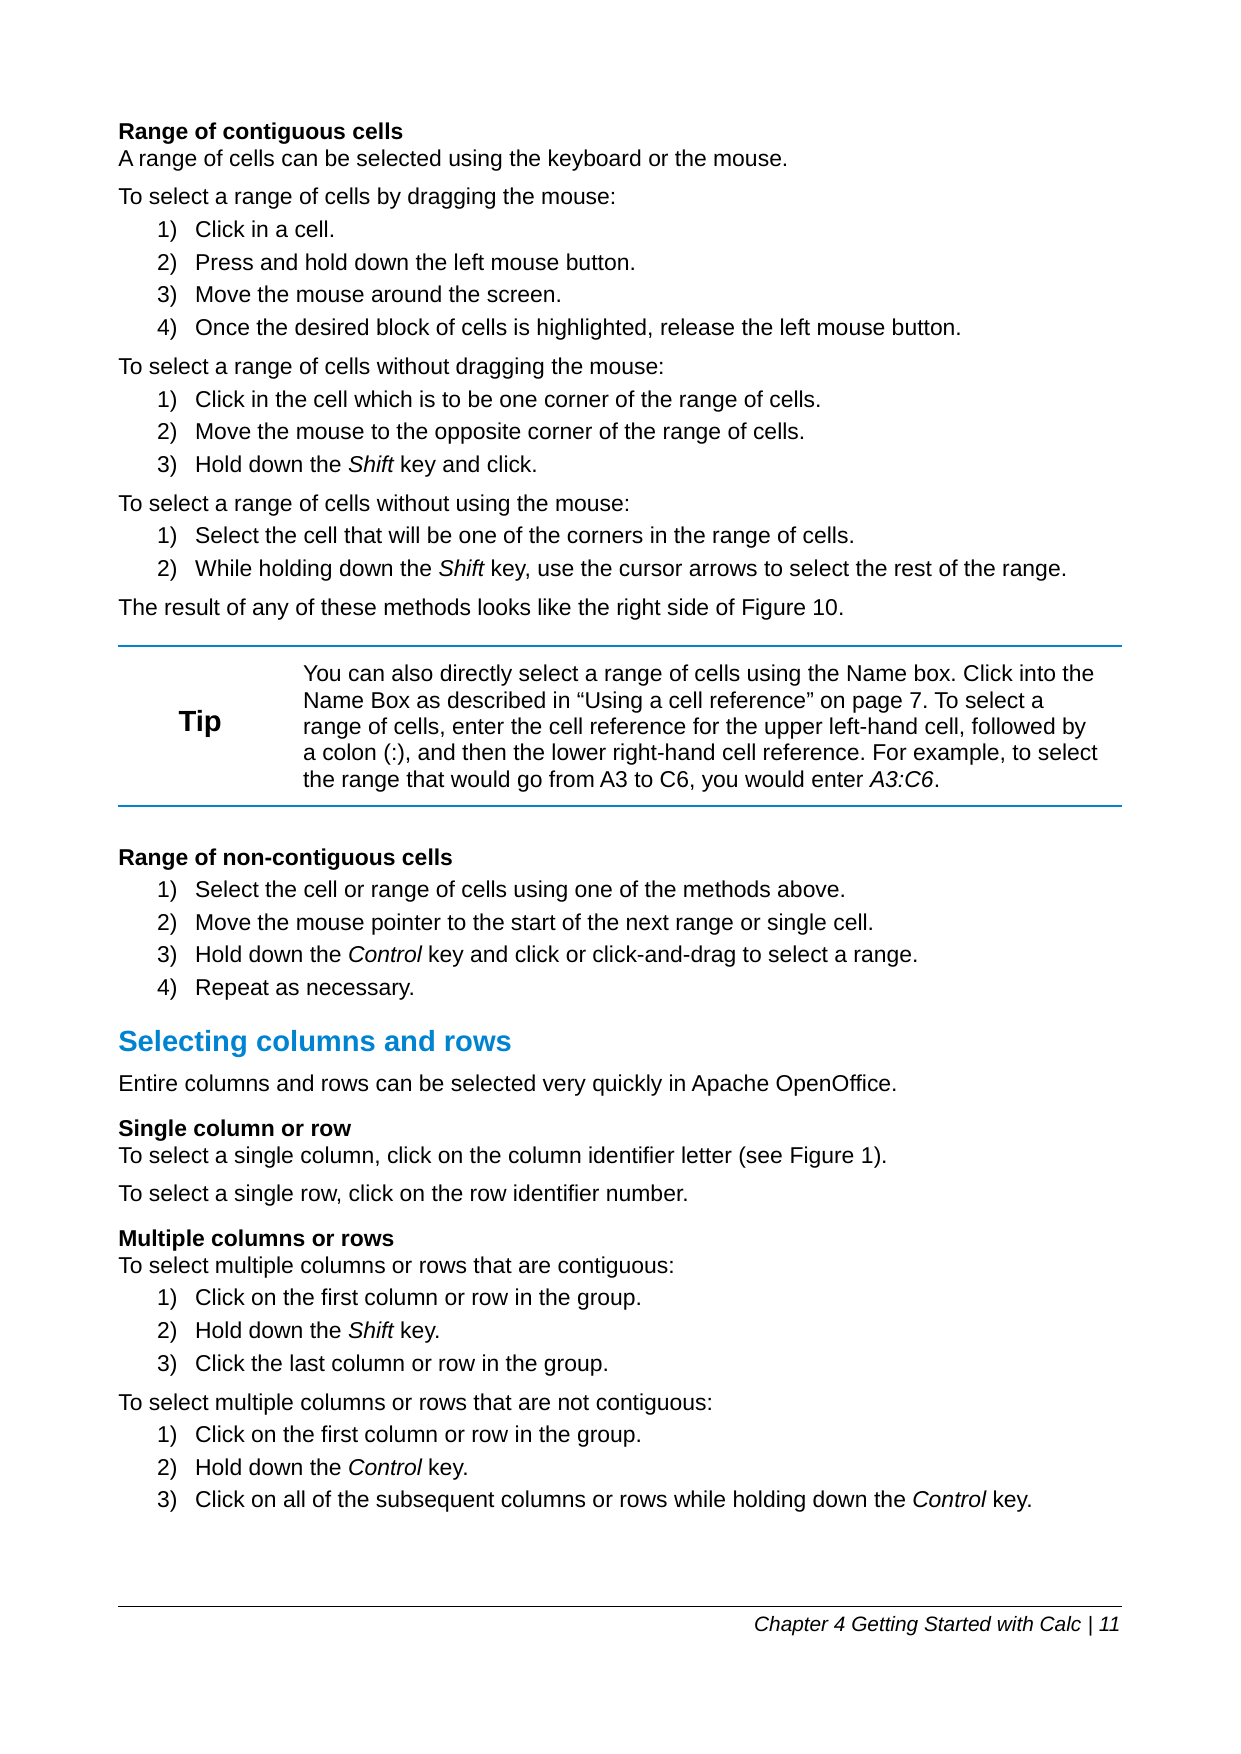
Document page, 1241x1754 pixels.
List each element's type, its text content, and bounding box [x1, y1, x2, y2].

list Click the last column or row in the group. [177, 1349, 1122, 1376]
list Press and hold down the left mouse button. [177, 249, 1122, 275]
list Click on the first column or row in the group. [177, 1421, 1122, 1448]
text To select a single row, click on the row identifier number. [118, 1180, 1122, 1207]
list While holding down the Shift key, use the cursor arrows to select the rest of the range. [177, 555, 1122, 581]
list Hold down the Shift key. [177, 1317, 1122, 1343]
list Move the mouse to the opposite corner of the range of cells. [177, 418, 1122, 444]
list Click on all of the subsequent columns or rows while holding down the Control key. [177, 1486, 1122, 1513]
list To select multiple columns or rows that are not contiguous: [118, 1388, 1122, 1415]
list To select a range of cells by dragging the mouse: [118, 183, 1122, 210]
text Multiple columns or rows [118, 1225, 1122, 1252]
list Select the cell or range of cells using one of the methods above. [177, 876, 1122, 902]
text Entire columns and rows can be selected very quickly in Apache OpenOffice. [118, 1070, 1122, 1097]
subtitle Selecting columns and rows [118, 1024, 1122, 1058]
list Repeat as necessary. [177, 974, 1122, 1000]
list To select a range of cells without dragging the mouse: [118, 353, 1122, 379]
text Single column or row [118, 1115, 1122, 1142]
table_header Tip [118, 647, 281, 805]
list Once the desired block of cells is highlighted, release the left mouse button. [177, 314, 1122, 340]
list Click in a cell. [177, 216, 1122, 242]
list To select a range of cells without using the mouse: [118, 490, 1122, 516]
list Hold down the Control key. [177, 1454, 1122, 1480]
text The result of any of these methods looks like the right side of Figure 70. [118, 594, 1122, 620]
list Move the mouse around the screen. [177, 281, 1122, 308]
list Click on the first column or row in the group. [177, 1284, 1122, 1311]
list Hold down the Shift key and click. [177, 451, 1122, 477]
list To select multiple columns or rows that are contiguous: [118, 1252, 1122, 1278]
text Range of contiguous cells [118, 118, 1122, 144]
list Select the cell that will be one of the corners in the range of cells. [177, 522, 1122, 549]
list Hold down the Control key and click or click-and-drag to select a range. [177, 941, 1122, 968]
text To select a single column, click on the column identifier letter (see Figure 61). [118, 1142, 1122, 1168]
text Range of non-contiguous cells [118, 844, 1122, 870]
list Move the mouse pointer to the start of the next range or single cell. [177, 909, 1122, 935]
table_header You can also directly select a range of cells using the Name box. Click into the Name Box as described in “Using a cell reference” on page . To select a range of cells, enter the cell reference for the upper left-hand cell, followed by a colon (:), and then the lower right-hand cell reference. For example, to select the range that would go from A3 to C6, you would enter A3:C6. [281, 647, 1122, 805]
text A range of cells can be selected using the keyboard or the mouse. [118, 144, 1122, 171]
list Click in the cell which is to be one corner of the range of cells. [177, 386, 1122, 412]
